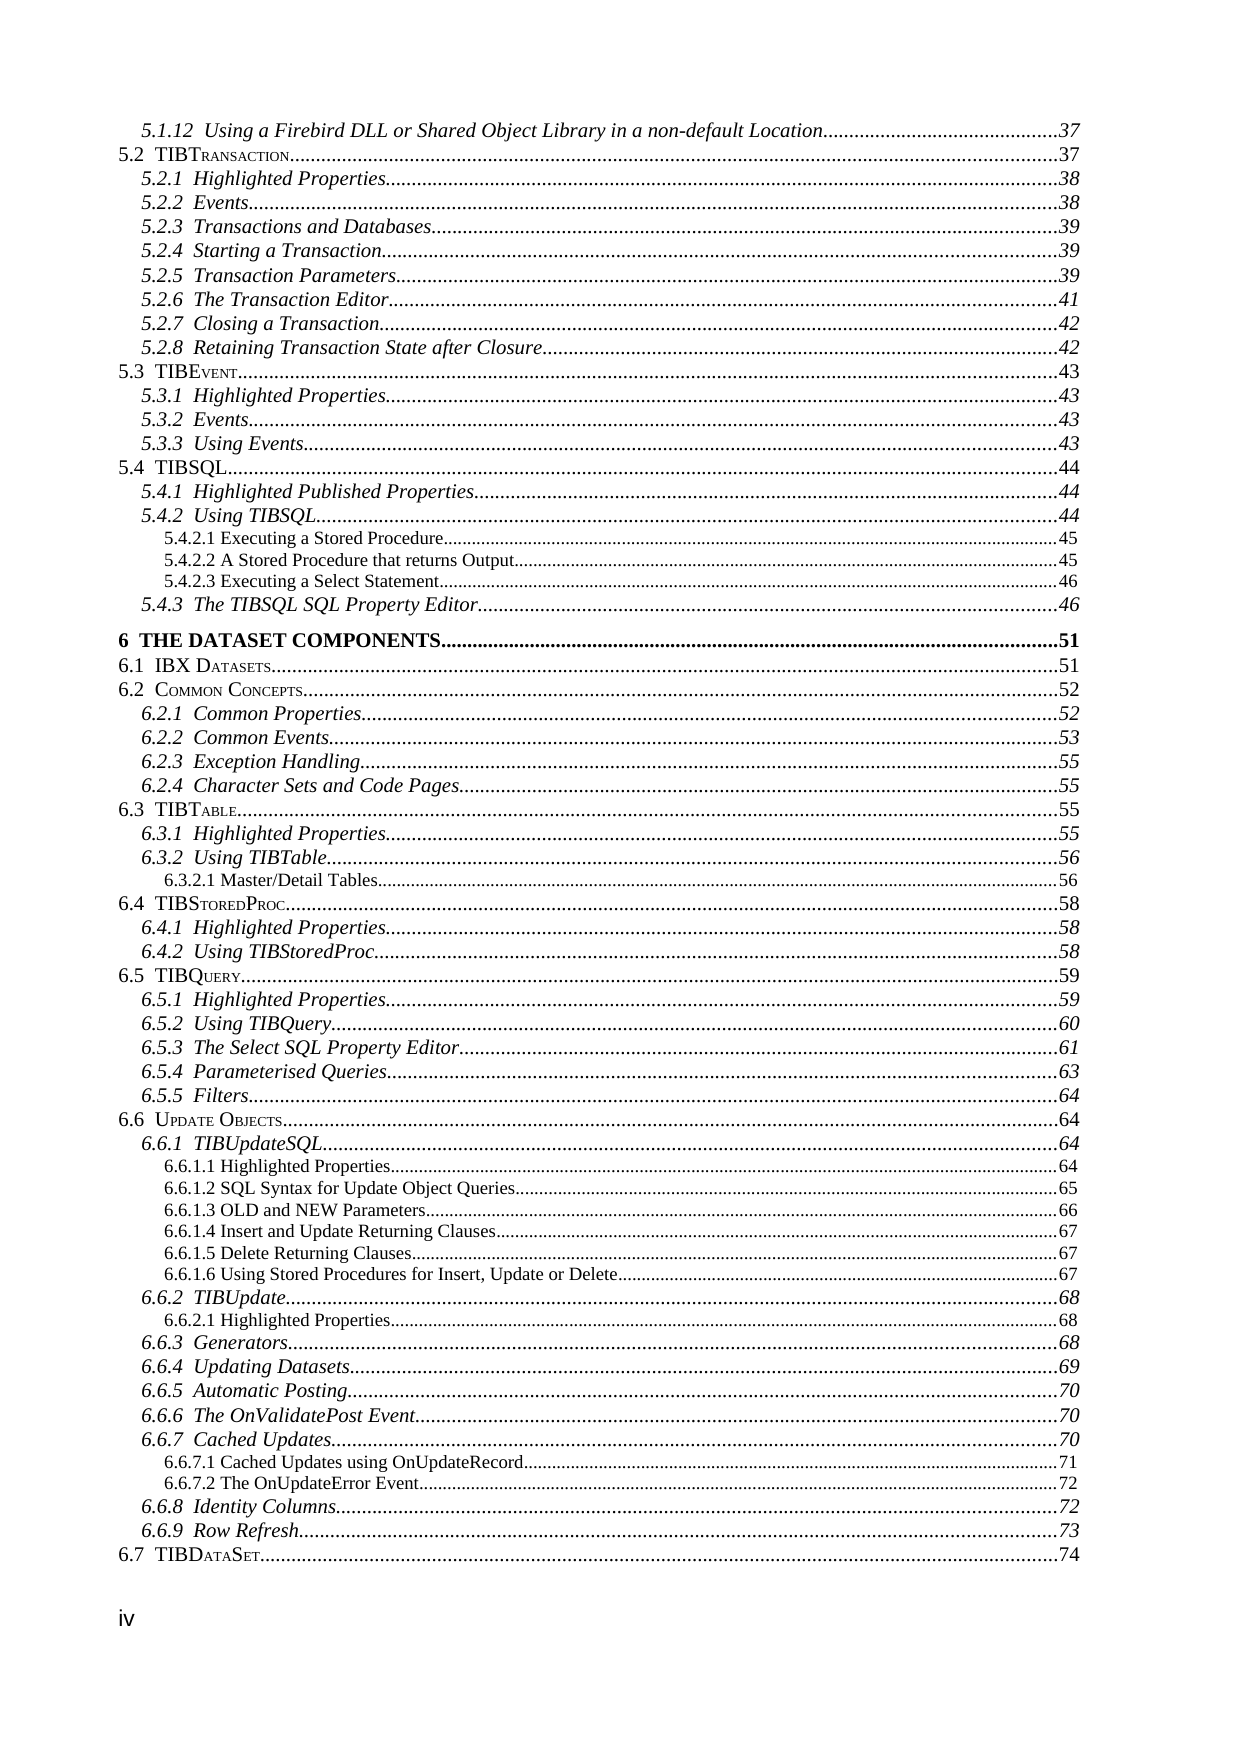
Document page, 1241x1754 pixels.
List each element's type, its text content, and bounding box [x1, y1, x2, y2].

text 5.4 TIBSQL 44 [118, 455, 1122, 479]
text 5.3.3 Using Events 43 [141, 431, 1122, 455]
text 5.4.2.1 Executing a Stored Procedure 45 [164, 527, 1122, 549]
text 6.5 TIBQuery 59 [118, 963, 1122, 987]
text 5.2.5 Transaction Parameters 39 [141, 262, 1122, 287]
text 5.3 TIBEvent 43 [118, 359, 1122, 383]
text 6.6.4 Updating Datasets 69 [141, 1354, 1122, 1378]
text 6.2.3 Exception Handling 55 [141, 749, 1122, 773]
text 5.4.3 The TIBSQL SQL Property Editor 46 [141, 592, 1122, 616]
text 5.4.2.2 A Stored Procedure that returns Output 45 [164, 549, 1122, 570]
text 6.6.7 Cached Updates 70 [141, 1427, 1122, 1451]
text 6.6.7.1 Cached Updates using OnUpdateRecord 71 [164, 1451, 1122, 1472]
text 6.1 IBX Datasets 51 [118, 652, 1122, 677]
text 6.4 TIBStoredProc 58 [118, 891, 1122, 915]
text 6.4.1 Highlighted Properties 58 [141, 915, 1122, 939]
text 6.6.1.4 Insert and Update Returning Clauses 67 [164, 1220, 1122, 1242]
text 6.6.7.2 The OnUpdateError Event 72 [164, 1472, 1122, 1494]
text 6.6.8 Identity Columns 72 [141, 1494, 1122, 1518]
text 6.3.1 Highlighted Properties 55 [141, 821, 1122, 845]
text 6 The DataSet Components 51 [118, 628, 1122, 652]
text 6.3.2.1 Master/Detail Tables 56 [164, 869, 1122, 891]
text 5.2.1 Highlighted Properties 38 [141, 166, 1122, 190]
text 5.3.1 Highlighted Properties 43 [141, 383, 1122, 407]
text 5.2 TIBTransaction 37 [118, 142, 1122, 166]
text 5.4.1 Highlighted Published Properties 44 [141, 479, 1122, 503]
text 6.6.2 TIBUpdate 68 [141, 1285, 1122, 1309]
text 6.6.1.5 Delete Returning Clauses 67 [164, 1242, 1122, 1263]
text 6.6.1.6 Using Stored Procedures for Insert, Update or Delete 67 [164, 1263, 1122, 1285]
text 6.5.5 Filters 64 [141, 1083, 1122, 1107]
text 6.6.1 TIBUpdateSQL 64 [141, 1131, 1122, 1155]
text 5.2.8 Retaining Transaction State after Closure 42 [141, 335, 1122, 359]
text 6.6.1.1 Highlighted Properties 64 [164, 1155, 1122, 1177]
text 6.6.9 Row Refresh 73 [141, 1518, 1122, 1542]
text 6.5.4 Parameterised Queries 63 [141, 1059, 1122, 1083]
text 6.2.2 Common Events 53 [141, 725, 1122, 749]
text 5.4.2.3 Executing a Select Statement 46 [164, 570, 1122, 592]
text 6.5.1 Highlighted Properties 59 [141, 987, 1122, 1011]
text 6.5.2 Using TIBQuery 60 [141, 1011, 1122, 1035]
text 5.3.2 Events 43 [141, 407, 1122, 431]
text 6.4.2 Using TIBStoredProc 58 [141, 939, 1122, 963]
text 6.3.2 Using TIBTable 56 [141, 845, 1122, 869]
text 6.5.3 The Select SQL Property Editor 61 [141, 1035, 1122, 1059]
text 6.2 Common Concepts 52 [118, 677, 1122, 701]
text 6.6.3 Generators 68 [141, 1330, 1122, 1354]
text 6.2.4 Character Sets and Code Pages 55 [141, 773, 1122, 797]
text 5.2.3 Transactions and Databases 39 [141, 214, 1122, 238]
text 6.3 TIBTable 55 [118, 797, 1122, 821]
text 5.4.2 Using TIBSQL 44 [141, 503, 1122, 527]
text 6.6.1.2 SQL Syntax for Update Object Queries 65 [164, 1177, 1122, 1198]
text 6.6.6 The OnValidatePost Event 70 [141, 1402, 1122, 1427]
text 5.2.7 Closing a Transaction 42 [141, 311, 1122, 335]
text 5.2.6 The Transaction Editor 41 [141, 287, 1122, 311]
text 5.1.12 Using a Firebird DLL or Shared Object Library in a non-default Location 37 [141, 118, 1122, 142]
text 5.2.2 Events 38 [141, 190, 1122, 214]
text 6.6.5 Automatic Posting 70 [141, 1378, 1122, 1402]
text 6.7 TIBDataSet 74 [118, 1542, 1122, 1566]
text 6.6 Update Objects 64 [118, 1107, 1122, 1131]
text 6.6.1.3 OLD and NEW Parameters 66 [164, 1198, 1122, 1220]
text 6.6.2.1 Highlighted Properties 68 [164, 1309, 1122, 1330]
text 6.2.1 Common Properties 52 [141, 701, 1122, 725]
text 5.2.4 Starting a Transaction 39 [141, 238, 1122, 262]
